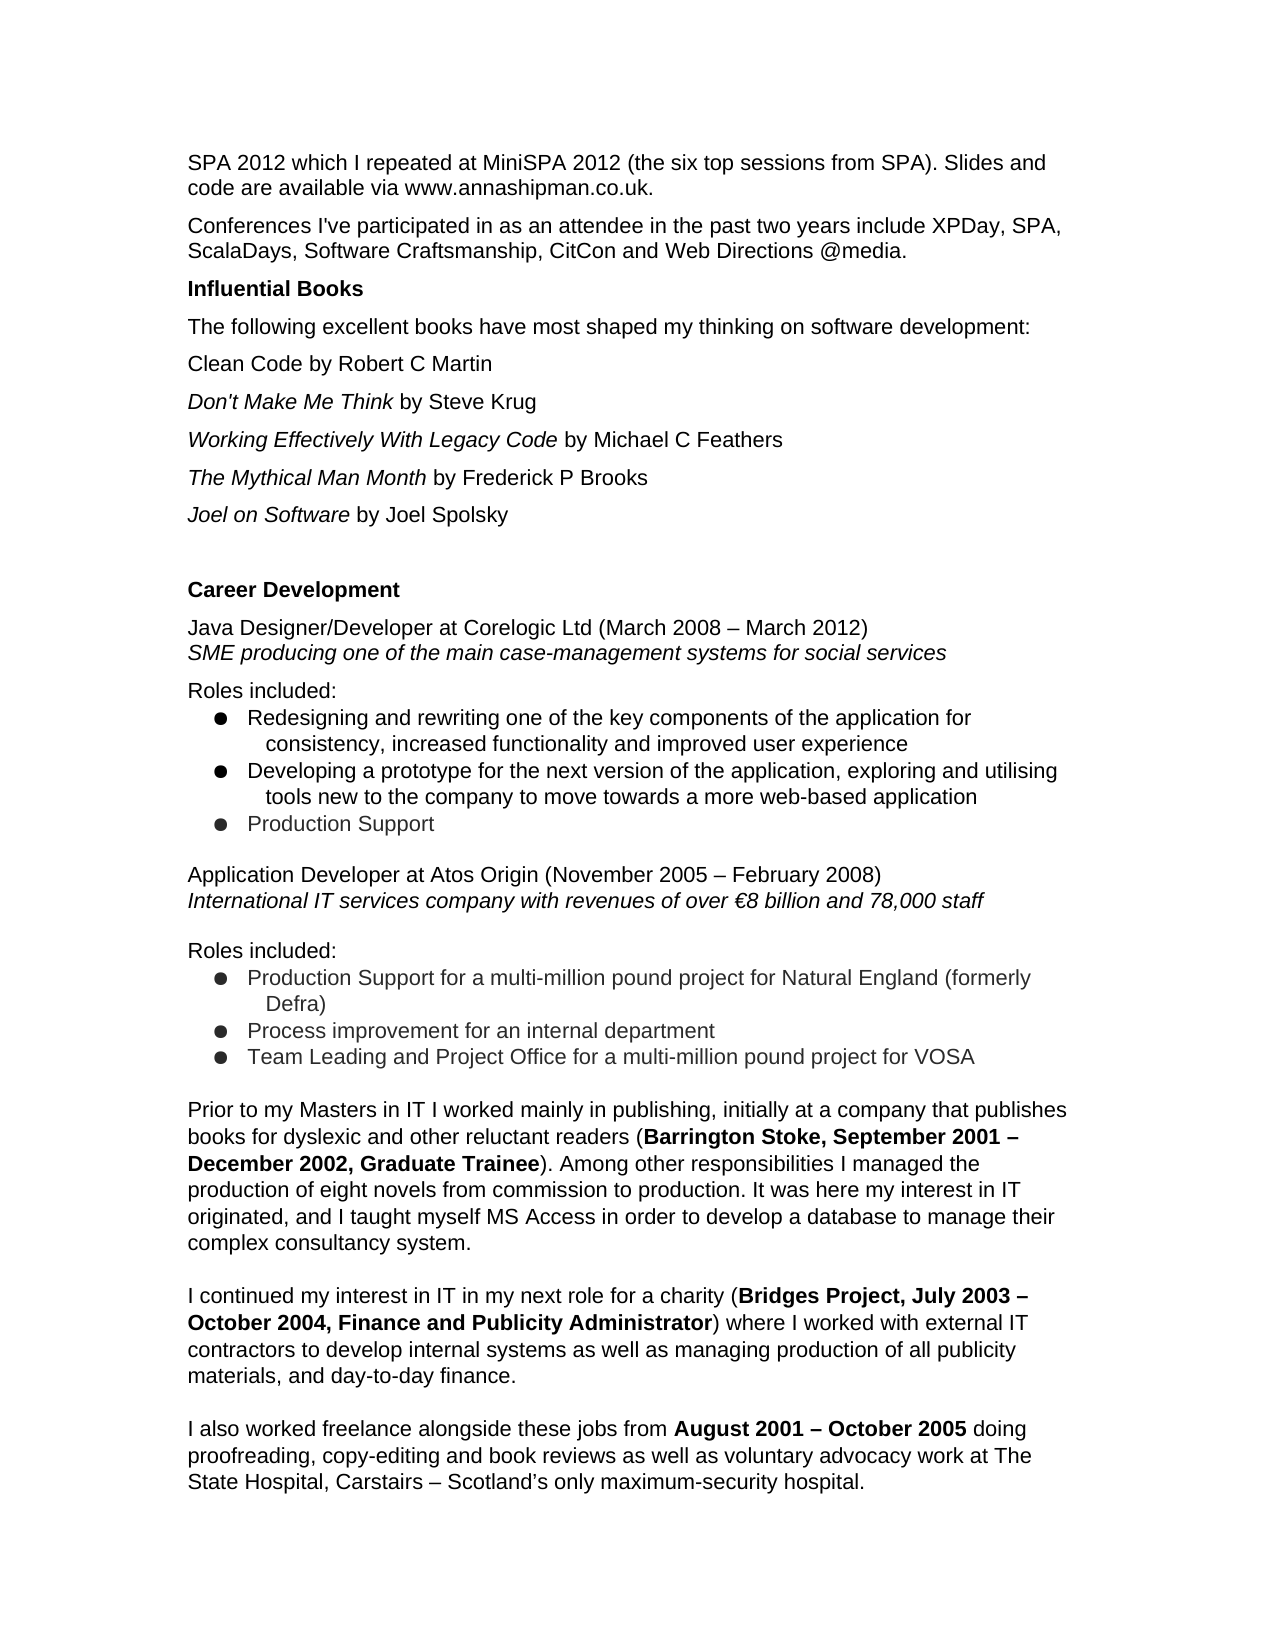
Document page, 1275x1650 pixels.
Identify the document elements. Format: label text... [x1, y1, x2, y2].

list Team Leading and Project Office for a multi-million pound project for VOSA [212, 1043, 1088, 1069]
list Process improvement for an internal department [212, 1016, 1088, 1043]
text International IT services company with revenues of over €8 billion and 78,000 staff [187, 888, 1088, 913]
text Clean Code by Robert C Martin [187, 351, 1088, 376]
text Application Developer at Atos Origin (November 2005 – February 2008) [187, 862, 1088, 888]
text Java Designer/Developer at Corelogic Ltd (March 2008 – March 2012) [187, 615, 1088, 640]
text SPA 2012 which I repeated at MiniSPA 2012 (the six top sessions from SPA). Slides and code are available via www.annashipman.co.uk. [187, 150, 1088, 200]
text The Mythical Man Month by Frederick P Brooks [187, 464, 1088, 489]
text I continued my interest in IT in my next role for a charity (Bridges Project, July 2003 – October 2004, Finance and Publicity Administrator) where I worked with external IT contractors to develop internal systems as well as managing production of all publicity materials, and day-to-day finance. [187, 1282, 1088, 1388]
list Developing a prototype for the next version of the application, exploring and utilising tools new to the company to move towards a more web-based application [212, 756, 1088, 809]
text Roles included: [187, 678, 1088, 703]
text Career Development [187, 577, 1088, 603]
list Redesigning and rewriting one of the key components of the application for consistency, increased functionality and improved user experience [212, 703, 1088, 756]
text Prior to my Masters in IT I worked mainly in publishing, initially at a company that publishes books for dyslexic and other reluctant readers (Barrington Stoke, September 2001 – December 2002, Graduate Trainee). Among other responsibilities I managed the production of eight novels from commission to production. It was here my interest in IT originated, and I taught myself MS Access in order to develop a database to manage their complex consultancy system. [187, 1096, 1088, 1255]
list Production Support [212, 809, 1088, 836]
text Influential Books [187, 276, 1088, 301]
text Roles included: [187, 938, 1088, 963]
text I also worked freelance alongside these jobs from August 2001 – October 2005 doing proofreading, copy-editing and book reviews as well as voluntary advocacy work at The State Hospital, Carstairs – Scotland’s only maximum-security hospital. [187, 1415, 1088, 1494]
text SME producing one of the main case-management systems for social services [187, 640, 1088, 665]
text Working Effectively With Legacy Code by Michael C Feathers [187, 427, 1088, 452]
list Production Support for a multi-million pound project for Natural England (formerly Defra) [212, 963, 1088, 1016]
text Conferences I've participated in as an attendee in the past two years include XPDay, SPA, ScalaDays, Software Craftsmanship, CitCon and Web Directions @media. [187, 213, 1088, 263]
text Joel on Software by Joel Spolsky [187, 502, 1088, 527]
text Don't Make Me Think by Steve Krug [187, 389, 1088, 414]
text The following excellent books have most shaped my thinking on software development: [187, 313, 1088, 339]
